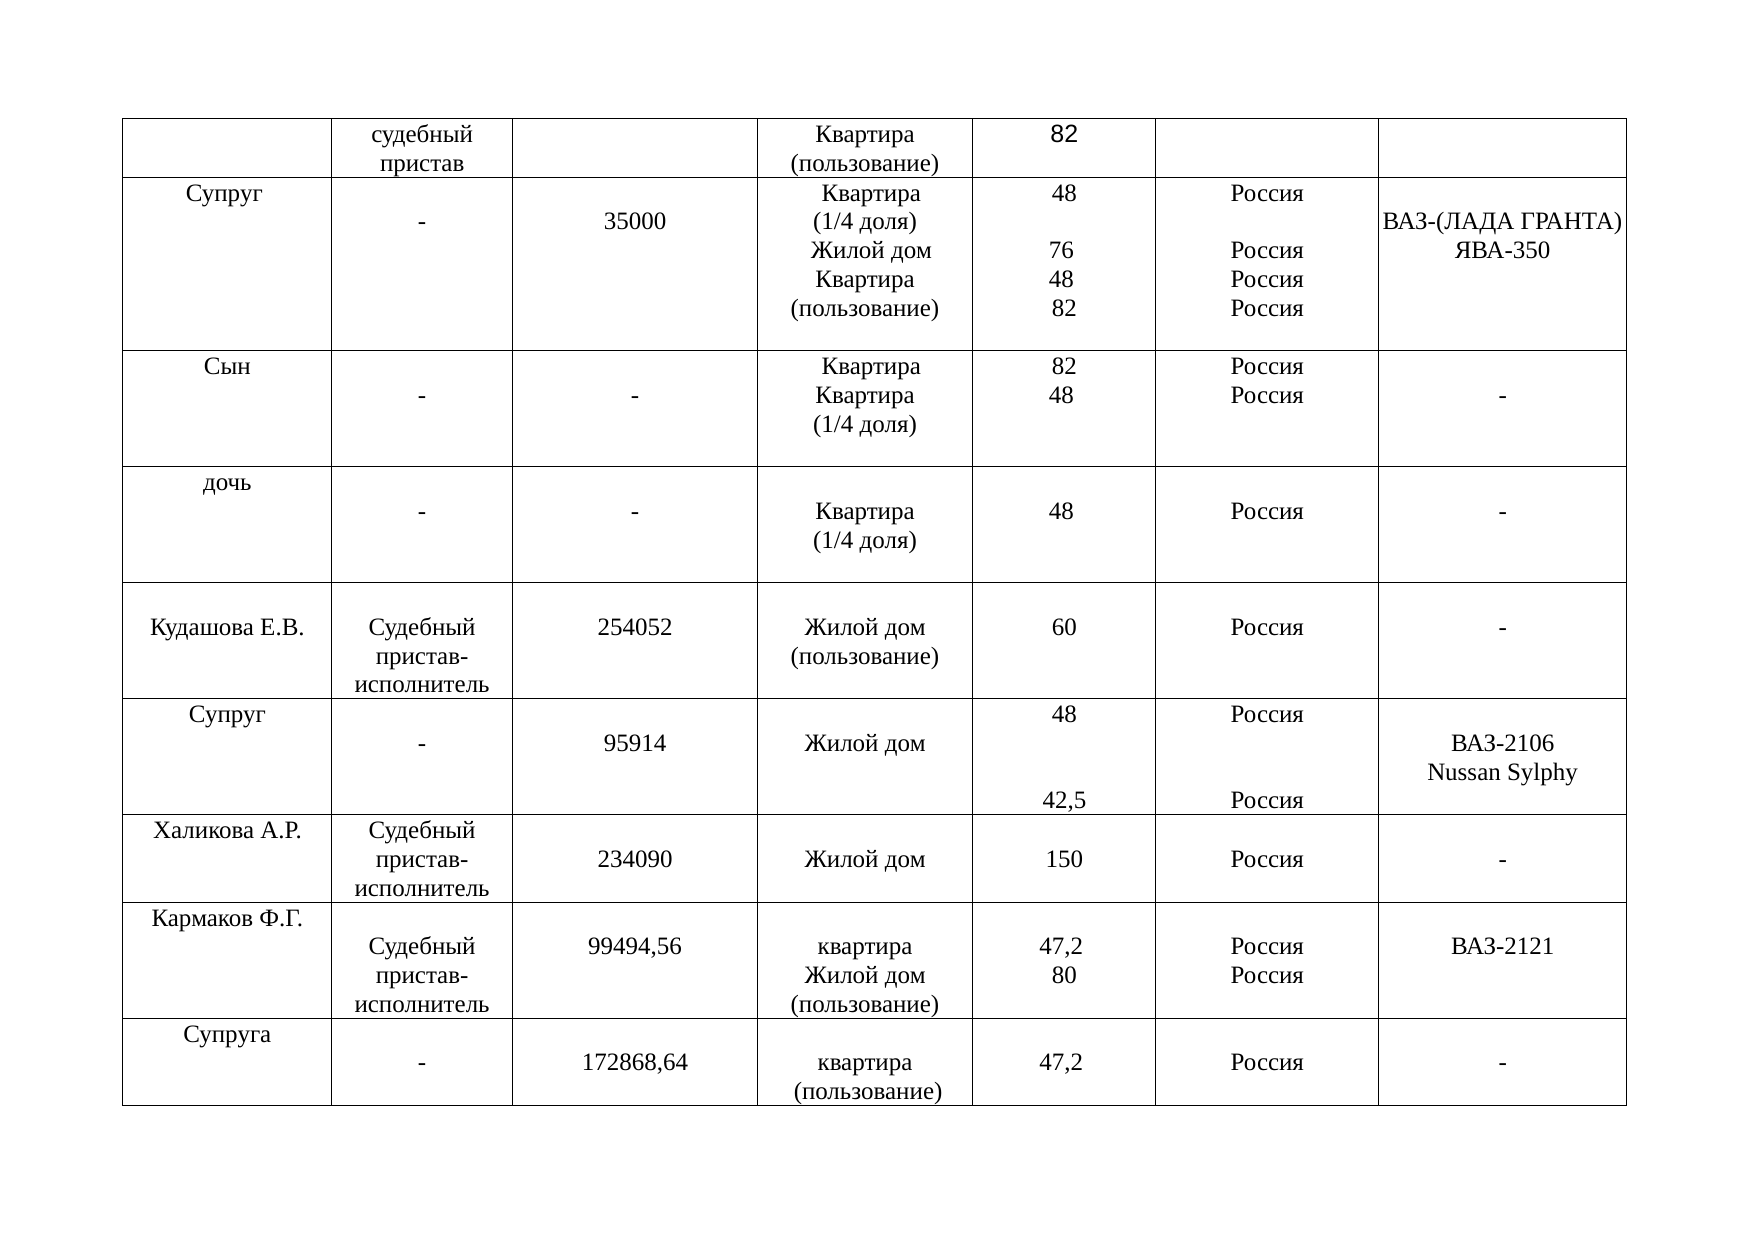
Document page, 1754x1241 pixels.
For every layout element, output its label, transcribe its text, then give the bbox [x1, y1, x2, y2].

table_cell 234090 [513, 815, 757, 902]
table_cell - [332, 1019, 512, 1105]
table_cell Россия [1156, 467, 1378, 582]
table_cell [115, 902, 122, 1018]
table_cell ВАЗ-2106 Nussan Sylphy [1379, 699, 1626, 814]
table_cell Россия Россия [1156, 699, 1378, 814]
table_cell Кудашова Е.В. [123, 583, 331, 698]
table_cell [115, 1018, 122, 1105]
table_cell Супруг [123, 699, 331, 814]
table_cell [115, 177, 122, 350]
table_cell Россия Россия [1156, 903, 1378, 1018]
table_cell Россия Россия [1156, 351, 1378, 466]
table_cell [123, 119, 331, 177]
table_cell 48 42,5 [973, 699, 1155, 814]
table_cell Судебный пристав-исполнитель [332, 903, 512, 1018]
table_cell Квартира (1/4 доля) [758, 467, 972, 582]
table_cell [1627, 118, 1634, 177]
table_cell Халикова А.Р. [123, 815, 331, 902]
table_cell Жилой дом [758, 699, 972, 814]
table_cell - [1379, 583, 1626, 698]
table_cell 172868,64 [513, 1019, 757, 1105]
table_cell Супруг [123, 178, 331, 350]
table_cell 47,2 [973, 1019, 1155, 1105]
table_cell 95914 [513, 699, 757, 814]
table_cell [115, 118, 122, 177]
table_cell [115, 582, 122, 698]
table_cell [115, 466, 122, 582]
table_cell - [1379, 119, 1626, 177]
table_cell - [332, 699, 512, 814]
table_cell 48 76 48 82 [973, 178, 1155, 350]
table_cell Судебный пристав-исполнитель [332, 583, 512, 698]
table_cell 60 [973, 583, 1155, 698]
table_cell [1627, 814, 1634, 902]
table_cell - [1379, 1019, 1626, 1105]
table_cell 48 [973, 467, 1155, 582]
table_cell [115, 814, 122, 902]
table_cell - [332, 467, 512, 582]
table_cell Россия [1156, 583, 1378, 698]
table_cell - [513, 351, 757, 466]
table_cell ВАЗ-(ЛАДА ГРАНТА) ЯВА-350 [1379, 178, 1626, 350]
table_cell Квартира (пользование) [758, 119, 972, 177]
table_cell Жилой дом (пользование) [758, 583, 972, 698]
table_cell Сын [123, 351, 331, 466]
table_cell Квартира (1/4 доля) Жилой дом Квартира (пользование) [758, 178, 972, 350]
table_cell 254052 [513, 583, 757, 698]
table_cell - [1379, 351, 1626, 466]
table_cell дочь [123, 467, 331, 582]
table_cell [115, 698, 122, 814]
table_cell [1627, 698, 1634, 814]
table_cell Россия Россия Россия Россия [1156, 178, 1378, 350]
table_cell 82 [973, 119, 1155, 177]
table_cell 47,2 80 [973, 903, 1155, 1018]
table_cell - [513, 467, 757, 582]
table_cell Жилой дом [758, 815, 972, 902]
table_cell Судебный пристав-исполнитель [332, 815, 512, 902]
table_cell - [1379, 815, 1626, 902]
table_cell ВАЗ-2121 [1379, 903, 1626, 1018]
table_cell Кармаков Ф.Г. [123, 903, 331, 1018]
table_cell [1627, 466, 1634, 582]
table_cell Россия [1156, 1019, 1378, 1105]
table_cell 99494,56 [513, 903, 757, 1018]
table_cell [1627, 582, 1634, 698]
table_cell Квартира Квартира (1/4 доля) [758, 351, 972, 466]
table_cell 150 [973, 815, 1155, 902]
table_cell Супруга [123, 1019, 331, 1105]
table_cell квартира (пользование) [758, 1019, 972, 1105]
table_cell квартира Жилой дом (пользование) [758, 903, 972, 1018]
table_cell [1627, 177, 1634, 350]
table_cell 82 48 [973, 351, 1155, 466]
table_cell [1156, 119, 1378, 177]
table_cell - [332, 351, 512, 466]
table_cell [513, 119, 757, 177]
table_cell [1627, 1018, 1634, 1105]
table_cell - [332, 178, 512, 350]
table_cell - [1379, 467, 1626, 582]
table_cell судебный пристав [332, 119, 512, 177]
table_cell [1627, 902, 1634, 1018]
table_cell [1627, 350, 1634, 466]
table_cell [115, 350, 122, 466]
table_cell Россия [1156, 815, 1378, 902]
table_cell 35000 [513, 178, 757, 350]
